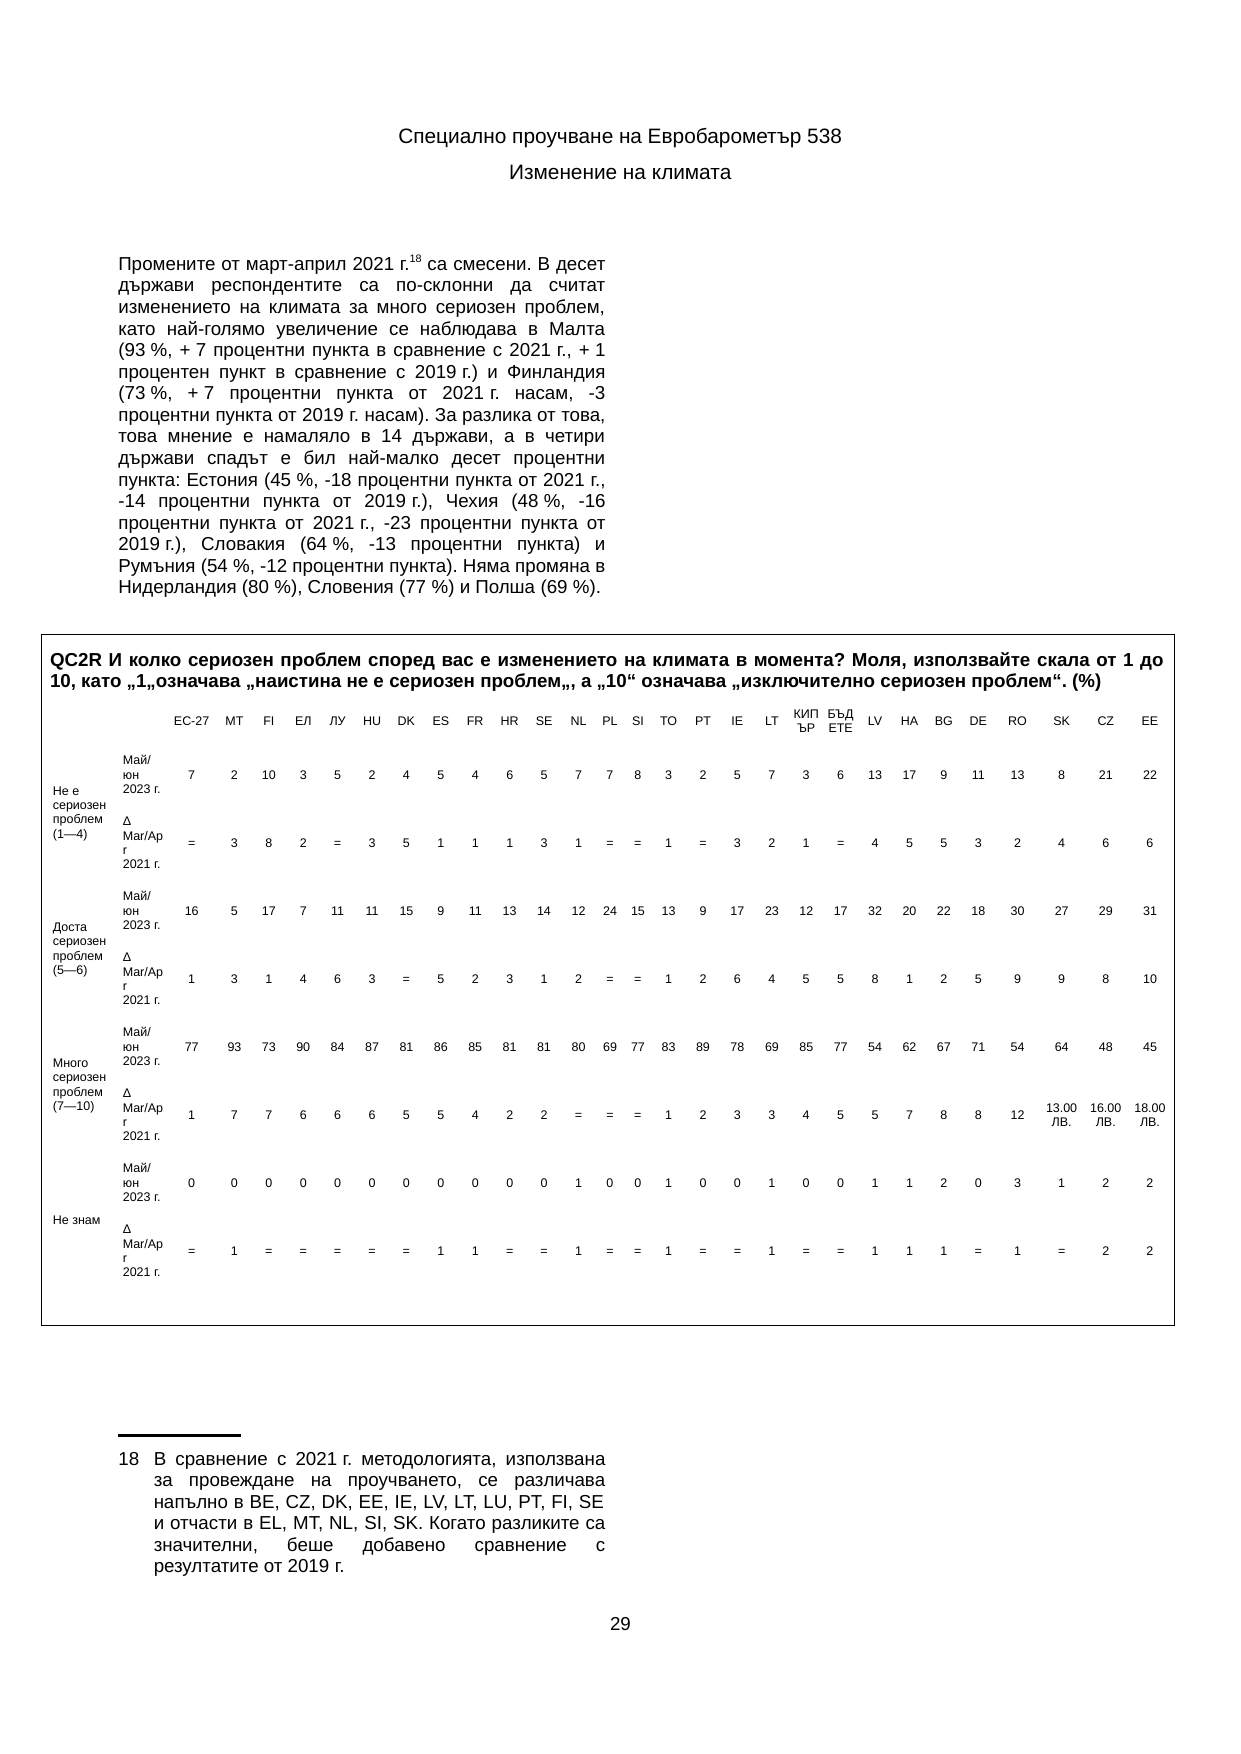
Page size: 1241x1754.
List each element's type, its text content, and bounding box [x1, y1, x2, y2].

table_cell 3 [720, 805, 754, 880]
table_cell 1 [754, 1213, 789, 1288]
table_cell 2 [527, 1077, 561, 1152]
table_cell = [389, 1213, 423, 1288]
table_cell 48 [1084, 1016, 1128, 1077]
table_cell 1 [423, 1213, 458, 1288]
table_cell 69 [595, 1016, 624, 1077]
table_header SE [527, 698, 561, 744]
table_cell 30 [995, 880, 1039, 941]
table_cell = [286, 1213, 320, 1288]
table_cell 81 [389, 1016, 423, 1077]
table_header ЕС-27 [166, 698, 217, 744]
table_cell 4 [1039, 805, 1083, 880]
table_cell 5 [789, 941, 823, 1016]
table_cell 93 [217, 1016, 251, 1077]
table_cell 10 [1128, 941, 1172, 1016]
table_cell 4 [389, 744, 423, 805]
table_cell 7 [561, 744, 595, 805]
table_cell 86 [423, 1016, 458, 1077]
table_cell 2 [217, 744, 251, 805]
table_cell 6 [286, 1077, 320, 1152]
table_cell 4 [754, 941, 789, 1016]
table_header [50, 698, 120, 744]
table_cell 18.00ЛВ. [1128, 1077, 1172, 1152]
table_cell 8 [926, 1077, 961, 1152]
table_cell 1 [458, 1213, 492, 1288]
table_cell 0 [423, 1152, 458, 1213]
table_cell 0 [789, 1152, 823, 1213]
table_cell 0 [492, 1152, 527, 1213]
table_cell 71 [961, 1016, 995, 1077]
table_cell 5 [423, 744, 458, 805]
table_header ЛУ [320, 698, 354, 744]
table_cell 1 [166, 941, 217, 1016]
table_cell Май/юн 2023 г. [120, 1152, 166, 1213]
table_cell 1 [926, 1213, 961, 1288]
table_cell 6 [1084, 805, 1128, 880]
table_cell 1 [561, 1152, 595, 1213]
table_cell = [527, 1213, 561, 1288]
table_cell = [624, 1077, 651, 1152]
table_cell 7 [595, 744, 624, 805]
table_cell 5 [858, 1077, 892, 1152]
table_cell 8 [1084, 941, 1128, 1016]
table_cell 45 [1128, 1016, 1172, 1077]
table_cell 3 [961, 805, 995, 880]
table_cell 3 [217, 805, 251, 880]
table_cell 77 [624, 1016, 651, 1077]
table_cell Доста сериозен проблем (5—6) [50, 880, 120, 1016]
table_cell = [624, 941, 651, 1016]
table_cell 5 [217, 880, 251, 941]
table_cell 1 [789, 805, 823, 880]
table_cell = [1039, 1213, 1083, 1288]
table_cell 5 [320, 744, 354, 805]
table_header [120, 698, 166, 744]
table_cell 1 [166, 1077, 217, 1152]
table_cell 1 [858, 1152, 892, 1213]
table_cell 3 [527, 805, 561, 880]
table_cell 85 [789, 1016, 823, 1077]
table_header PT [686, 698, 720, 744]
table_cell 22 [926, 880, 961, 941]
table_cell 5 [823, 1077, 858, 1152]
table_cell 9 [995, 941, 1039, 1016]
table_cell 15 [389, 880, 423, 941]
table_cell 16.00 ЛВ. [1084, 1077, 1128, 1152]
table_cell 17 [720, 880, 754, 941]
table_header LT [754, 698, 789, 744]
table_cell Не знам [50, 1152, 120, 1288]
table_cell 78 [720, 1016, 754, 1077]
table_cell 64 [1039, 1016, 1083, 1077]
table_cell 69 [754, 1016, 789, 1077]
table_cell 9 [686, 880, 720, 941]
table_header ТО [651, 698, 686, 744]
table_cell 5 [892, 805, 926, 880]
table_header MT [217, 698, 251, 744]
table_cell 6 [320, 1077, 354, 1152]
table_header HU [355, 698, 389, 744]
table_cell 29 [1084, 880, 1128, 941]
text В сравнение с 2021 г. методологията, използвана за провеждане на проучването, се различава напълно в BE, CZ, DK, EE, IE, LV, LT, LU, PT, FI, SE и отчасти в EL, MT, NL, SI, SK. Когато разликите са значителни, беше добавено сравнение с резултатите от 2019 г. [118, 1447, 605, 1577]
table_cell 32 [858, 880, 892, 941]
table_cell 13 [858, 744, 892, 805]
table_cell 22 [1128, 744, 1172, 805]
table_cell 54 [995, 1016, 1039, 1077]
table_cell 1 [492, 805, 527, 880]
table_cell Δ Mar/Apr 2021 г. [120, 1077, 166, 1152]
table_cell 89 [686, 1016, 720, 1077]
table_cell 14 [527, 880, 561, 941]
table_header SI [624, 698, 651, 744]
table_cell 1 [651, 1152, 686, 1213]
table_cell = [624, 1213, 651, 1288]
table_cell 1 [423, 805, 458, 880]
table_cell 6 [720, 941, 754, 1016]
table_cell 1 [458, 805, 492, 880]
table_cell 80 [561, 1016, 595, 1077]
table_cell 67 [926, 1016, 961, 1077]
table_cell 6 [320, 941, 354, 1016]
table_cell 8 [961, 1077, 995, 1152]
table_cell 2 [686, 1077, 720, 1152]
table_cell 0 [320, 1152, 354, 1213]
table_cell 0 [686, 1152, 720, 1213]
table_cell 4 [458, 1077, 492, 1152]
table_cell 9 [423, 880, 458, 941]
table_header LV [858, 698, 892, 744]
table_cell 2 [458, 941, 492, 1016]
table_cell 0 [217, 1152, 251, 1213]
table_cell 1 [651, 1213, 686, 1288]
table_cell 0 [595, 1152, 624, 1213]
table_header CZ [1084, 698, 1128, 744]
table_cell 2 [754, 805, 789, 880]
table_cell 3 [720, 1077, 754, 1152]
table_cell 1 [561, 805, 595, 880]
table_cell 2 [1084, 1152, 1128, 1213]
table_cell 5 [961, 941, 995, 1016]
table_cell 13 [651, 880, 686, 941]
table_header NL [561, 698, 595, 744]
table_cell Май/юн 2023 г. [120, 880, 166, 941]
table_cell 10 [251, 744, 286, 805]
table_cell = [251, 1213, 286, 1288]
table_cell 0 [720, 1152, 754, 1213]
table_cell = [686, 1213, 720, 1288]
table_cell 2 [1128, 1152, 1172, 1213]
table_cell 8 [624, 744, 651, 805]
table_header RO [995, 698, 1039, 744]
table_cell 9 [1039, 941, 1083, 1016]
table_cell Δ Mar/Apr 2021 г. [120, 1213, 166, 1288]
table_cell 21 [1084, 744, 1128, 805]
table_header ES [423, 698, 458, 744]
table_cell 2 [1128, 1213, 1172, 1288]
table_cell = [595, 805, 624, 880]
table_cell 5 [423, 1077, 458, 1152]
table_cell 4 [458, 744, 492, 805]
table_cell = [823, 1213, 858, 1288]
table_cell 3 [355, 941, 389, 1016]
table_header HR [492, 698, 527, 744]
table_cell 2 [995, 805, 1039, 880]
table_cell 1 [1039, 1152, 1083, 1213]
table_cell = [789, 1213, 823, 1288]
table_cell 9 [926, 744, 961, 805]
table_cell 1 [892, 1213, 926, 1288]
table_cell = [320, 805, 354, 880]
table_cell 12 [995, 1077, 1039, 1152]
table_cell 15 [624, 880, 651, 941]
table_cell 0 [961, 1152, 995, 1213]
table_cell 62 [892, 1016, 926, 1077]
table_cell 3 [217, 941, 251, 1016]
table_cell 0 [389, 1152, 423, 1213]
table_cell 4 [858, 805, 892, 880]
table_header DE [961, 698, 995, 744]
table_cell 73 [251, 1016, 286, 1077]
table_cell = [166, 805, 217, 880]
table_cell 4 [789, 1077, 823, 1152]
table_header FI [251, 698, 286, 744]
table_cell 87 [355, 1016, 389, 1077]
table_cell 1 [892, 941, 926, 1016]
table_cell 7 [251, 1077, 286, 1152]
table_cell 6 [492, 744, 527, 805]
table_cell 3 [754, 1077, 789, 1152]
table_cell 1 [651, 1077, 686, 1152]
table_header ЕЛ [286, 698, 320, 744]
table_cell 1 [858, 1213, 892, 1288]
table_cell = [355, 1213, 389, 1288]
table_cell = [595, 1077, 624, 1152]
table_cell 3 [789, 744, 823, 805]
table_cell 2 [561, 941, 595, 1016]
table_cell 5 [527, 744, 561, 805]
table_header НА [892, 698, 926, 744]
table_cell 2 [492, 1077, 527, 1152]
table_cell = [686, 805, 720, 880]
table_cell 2 [686, 744, 720, 805]
table_cell Май/юн 2023 г. [120, 1016, 166, 1077]
table_cell 13 [492, 880, 527, 941]
table_cell 2 [286, 805, 320, 880]
table_cell = [389, 941, 423, 1016]
table_cell 90 [286, 1016, 320, 1077]
table_cell Много сериозен проблем (7—10) [50, 1016, 120, 1152]
table_cell 0 [355, 1152, 389, 1213]
table_cell 3 [492, 941, 527, 1016]
table_header БЪДЕТЕ [823, 698, 858, 744]
table_cell 84 [320, 1016, 354, 1077]
table_cell 1 [651, 941, 686, 1016]
table_cell 17 [823, 880, 858, 941]
table_cell 81 [492, 1016, 527, 1077]
table_cell = [561, 1077, 595, 1152]
table_cell 11 [320, 880, 354, 941]
table_cell 13 [995, 744, 1039, 805]
table_cell 13.00ЛВ. [1039, 1077, 1083, 1152]
table_cell 31 [1128, 880, 1172, 941]
table_cell 18 [961, 880, 995, 941]
table_cell 3 [355, 805, 389, 880]
table_cell 0 [624, 1152, 651, 1213]
table_header PL [595, 698, 624, 744]
table_cell 27 [1039, 880, 1083, 941]
table_cell = [961, 1213, 995, 1288]
table_cell 20 [892, 880, 926, 941]
table_cell = [595, 941, 624, 1016]
table_header DK [389, 698, 423, 744]
table_header SK [1039, 698, 1083, 744]
table_cell 16 [166, 880, 217, 941]
table_cell = [823, 805, 858, 880]
table_cell 0 [166, 1152, 217, 1213]
table_cell 5 [823, 941, 858, 1016]
table_cell 0 [823, 1152, 858, 1213]
table_cell 6 [355, 1077, 389, 1152]
table_cell 12 [789, 880, 823, 941]
table_cell 7 [217, 1077, 251, 1152]
table_cell 8 [251, 805, 286, 880]
table_header КИПЪР [789, 698, 823, 744]
table_cell 4 [286, 941, 320, 1016]
table_cell 7 [892, 1077, 926, 1152]
table_cell 1 [217, 1213, 251, 1288]
table_cell Май/юн 2023 г. [120, 744, 166, 805]
table_cell 11 [355, 880, 389, 941]
table_cell 2 [926, 941, 961, 1016]
table_cell 0 [527, 1152, 561, 1213]
table_cell 6 [823, 744, 858, 805]
table_cell 5 [423, 941, 458, 1016]
table_cell Δ Mar/Apr 2021 г. [120, 941, 166, 1016]
table_cell 24 [595, 880, 624, 941]
table_cell 7 [286, 880, 320, 941]
table_cell 8 [858, 941, 892, 1016]
table_cell 5 [389, 805, 423, 880]
table_header BG [926, 698, 961, 744]
table_cell 77 [823, 1016, 858, 1077]
table_cell 5 [389, 1077, 423, 1152]
table_cell 2 [686, 941, 720, 1016]
table_cell 77 [166, 1016, 217, 1077]
table_cell 2 [1084, 1213, 1128, 1288]
table_cell 12 [561, 880, 595, 941]
table_cell 3 [651, 744, 686, 805]
table_cell 1 [527, 941, 561, 1016]
table_cell = [492, 1213, 527, 1288]
table_cell 7 [754, 744, 789, 805]
table_cell 1 [651, 805, 686, 880]
table_cell = [166, 1213, 217, 1288]
table_cell 17 [892, 744, 926, 805]
table_cell 1 [892, 1152, 926, 1213]
table_cell = [624, 805, 651, 880]
table_cell 8 [1039, 744, 1083, 805]
table_header EE [1128, 698, 1172, 744]
table_cell 7 [166, 744, 217, 805]
table_header FR [458, 698, 492, 744]
table_cell 1 [251, 941, 286, 1016]
table_cell 83 [651, 1016, 686, 1077]
table_cell = [720, 1213, 754, 1288]
table_cell 1 [754, 1152, 789, 1213]
table_cell 2 [355, 744, 389, 805]
table_cell = [595, 1213, 624, 1288]
table_cell 0 [286, 1152, 320, 1213]
table_cell Δ Mar/Apr 2021 г. [120, 805, 166, 880]
table_cell 2 [926, 1152, 961, 1213]
table_cell 11 [961, 744, 995, 805]
table_cell 6 [1128, 805, 1172, 880]
table_cell 11 [458, 880, 492, 941]
table_cell 1 [995, 1213, 1039, 1288]
table_cell 5 [720, 744, 754, 805]
table_cell 0 [458, 1152, 492, 1213]
table_cell 85 [458, 1016, 492, 1077]
table_cell Не е сериозен проблем (1—4) [50, 744, 120, 880]
table_cell 3 [995, 1152, 1039, 1213]
table_cell 23 [754, 880, 789, 941]
table_cell 17 [251, 880, 286, 941]
text Промените от март-април 2021 г. са смесени. В десет държави респондентите са по-склонни да считат изменението на климата за много сериозен проблем, като най-голямо увеличение се наблюдава в Малта (93 %, + 7 процентни пункта в сравнение с 2021 г., + 1 процентен пункт в сравнение с 2019 г.) и Финландия (73 %, + 7 процентни пункта от 2021 г. насам, -3 процентни пункта от 2019 г. насам). За разлика от това, това мнение е намаляло в 14 държави, а в четири държави спадът е бил най-малко десет процентни пункта: Естония (45 %, -18 процентни пункта от 2021 г., -14 процентни пункта от 2019 г.), Чехия (48 %, -16 процентни пункта от 2021 г., -23 процентни пункта от 2019 г.), Словакия (64 %, -13 процентни пункта) и Румъния (54 %, -12 процентни пункта). Няма промяна в Нидерландия (80 %), Словения (77 %) и Полша (69 %). [118, 253, 605, 598]
table_cell 54 [858, 1016, 892, 1077]
table_cell 5 [926, 805, 961, 880]
table_cell 1 [561, 1213, 595, 1288]
table_header IE [720, 698, 754, 744]
table_cell 0 [251, 1152, 286, 1213]
table_cell = [320, 1213, 354, 1288]
table_cell 3 [286, 744, 320, 805]
text QC2R И колко сериозен проблем според вас е изменението на климата в момента? Моля, използвайте скала от 1 до 10, като „1„означава „наистина не е сериозен проблем„, а „10“ означава „изключително сериозен проблем“. (%) [50, 648, 1166, 692]
table_cell 81 [527, 1016, 561, 1077]
